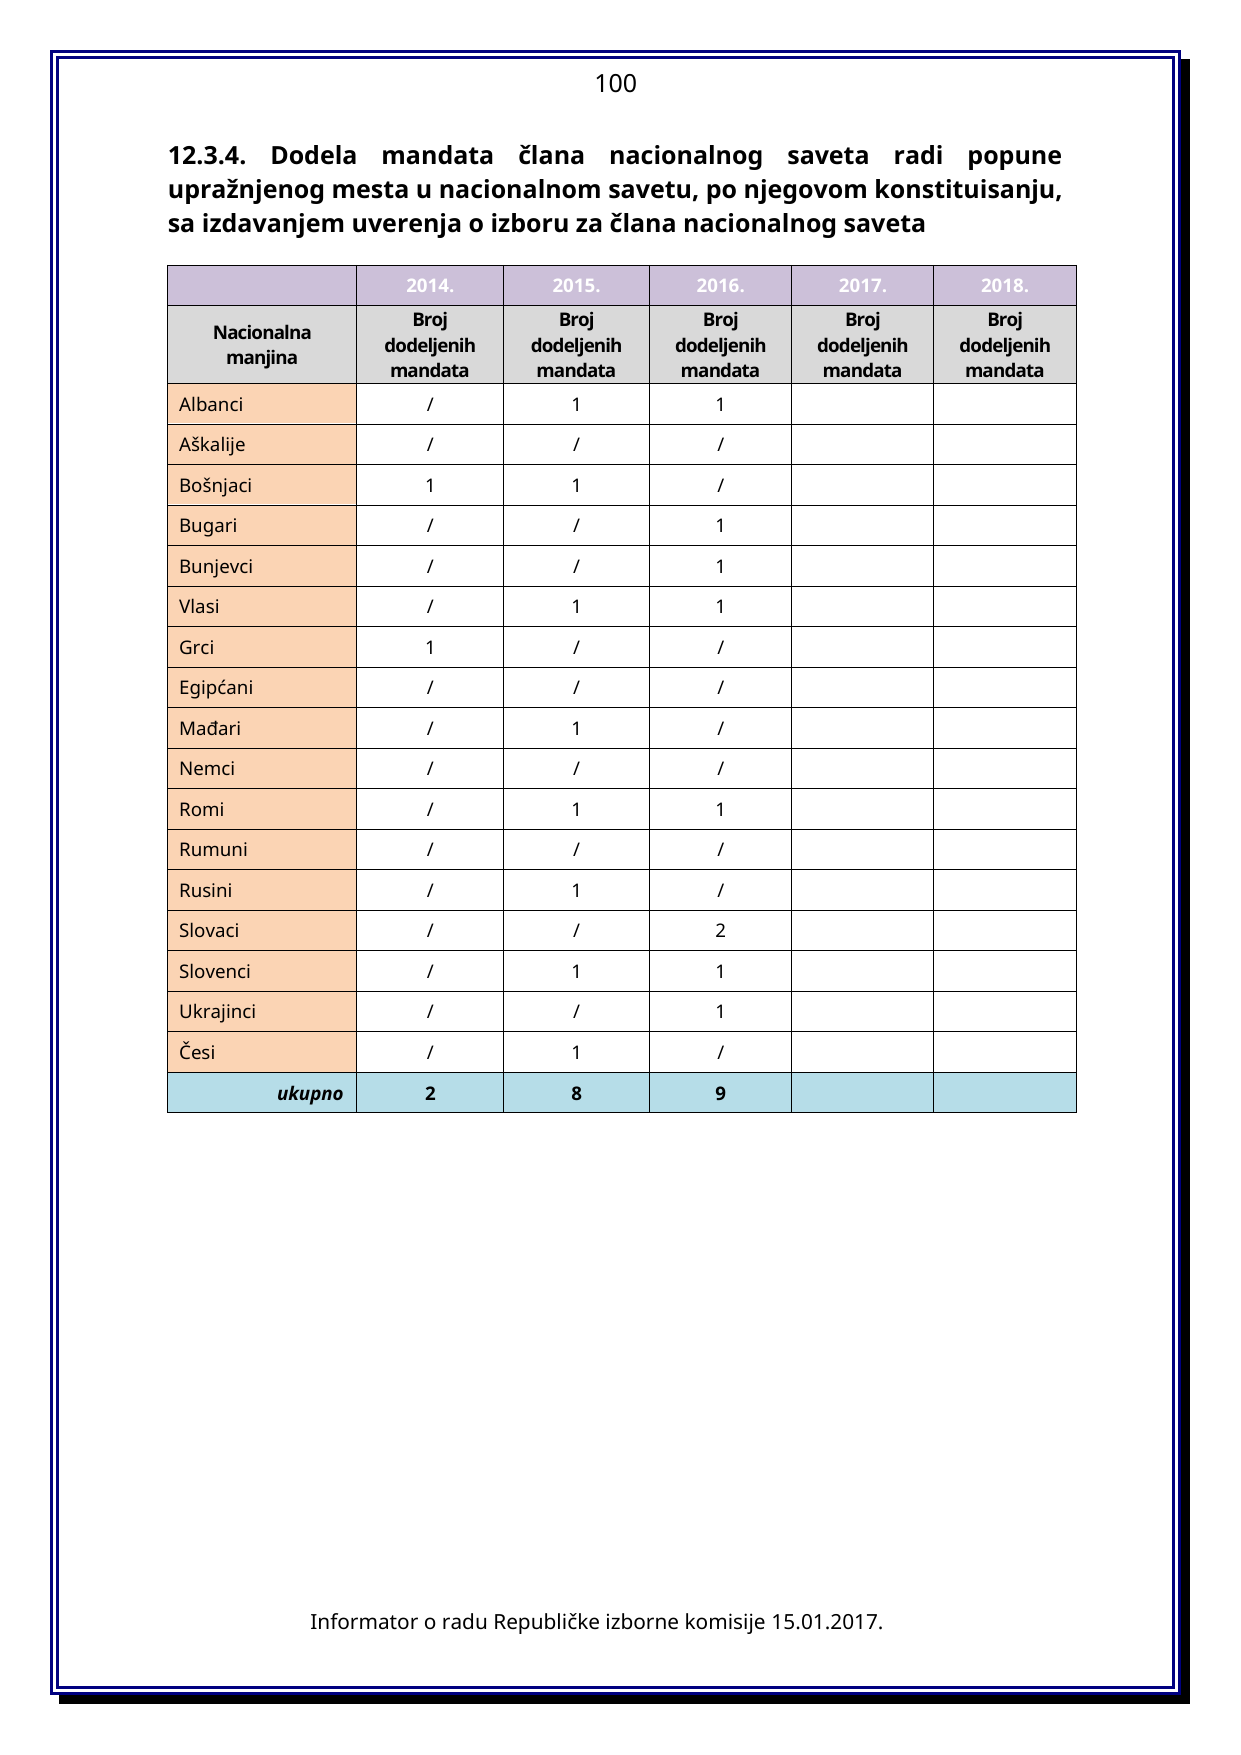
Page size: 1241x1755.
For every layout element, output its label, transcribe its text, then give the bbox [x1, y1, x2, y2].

table_cell Slovaci [168, 911, 356, 950]
table_cell / [357, 789, 503, 829]
table_cell 1 [650, 789, 791, 829]
table_cell 1 [504, 384, 649, 423]
table_cell / [650, 627, 791, 667]
table_cell [934, 749, 1076, 788]
table_cell 1 [504, 1032, 649, 1072]
table_cell / [504, 546, 649, 586]
table_header 2014. [357, 266, 503, 305]
table_cell 1 [650, 587, 791, 626]
table_cell 2 [650, 911, 791, 950]
table_cell / [650, 708, 791, 748]
table_cell [934, 546, 1076, 586]
table_cell / [357, 1032, 503, 1072]
table_cell 1 [504, 708, 649, 748]
table_cell 1 [650, 992, 791, 1031]
table_cell [792, 506, 933, 545]
table_cell 1 [504, 870, 649, 910]
table_cell [934, 506, 1076, 545]
table_cell [934, 992, 1076, 1031]
table_cell 1 [504, 789, 649, 829]
table_cell Rumuni [168, 830, 356, 869]
table_header [168, 266, 356, 305]
table_cell Česi [168, 1032, 356, 1072]
table_cell Broj dodeljenih mandata [650, 306, 791, 383]
table_cell [934, 1073, 1076, 1112]
table_cell / [357, 830, 503, 869]
table_cell Aškalije [168, 425, 356, 464]
table_cell 1 [504, 587, 649, 626]
table_cell [934, 668, 1076, 707]
table_cell / [650, 1032, 791, 1072]
table_cell [934, 911, 1076, 950]
table_cell [792, 830, 933, 869]
table_cell / [504, 830, 649, 869]
table_cell [792, 870, 933, 910]
table_cell 8 [504, 1073, 649, 1112]
table_cell / [357, 992, 503, 1031]
table_cell / [357, 911, 503, 950]
table_cell Bugari [168, 506, 356, 545]
table_cell [792, 749, 933, 788]
table_cell Romi [168, 789, 356, 829]
table_cell 1 [650, 384, 791, 423]
table_header 2017. [792, 266, 933, 305]
table_cell [934, 587, 1076, 626]
table_cell 2 [357, 1073, 503, 1112]
table_cell / [357, 425, 503, 464]
table_cell / [504, 506, 649, 545]
table_cell / [650, 749, 791, 788]
table_cell Broj dodeljenih mandata [357, 306, 503, 383]
table_cell [792, 1032, 933, 1072]
table_cell / [357, 870, 503, 910]
table_cell Ukrajinci [168, 992, 356, 1031]
table_cell / [504, 992, 649, 1031]
table_cell Broj dodeljenih mandata [504, 306, 649, 383]
table_cell / [357, 546, 503, 586]
table_cell [792, 546, 933, 586]
table_cell [934, 951, 1076, 991]
table_cell / [357, 506, 503, 545]
table_cell [792, 425, 933, 464]
table_cell Broj dodeljenih mandata [934, 306, 1076, 383]
table_cell / [504, 425, 649, 464]
table_cell [934, 384, 1076, 423]
table_cell [792, 627, 933, 667]
table_cell [792, 789, 933, 829]
table_cell 1 [650, 546, 791, 586]
table_cell [792, 1073, 933, 1112]
table_cell 1 [357, 627, 503, 667]
table_cell 1 [504, 465, 649, 504]
table_cell [792, 587, 933, 626]
table_cell / [504, 911, 649, 950]
table_cell / [650, 870, 791, 910]
table_cell Grci [168, 627, 356, 667]
table_cell Vlasi [168, 587, 356, 626]
table_cell / [504, 627, 649, 667]
table_header 2018. [934, 266, 1076, 305]
table_cell 1 [357, 465, 503, 504]
table_cell / [650, 465, 791, 504]
table_header 2016. [650, 266, 791, 305]
table_cell 1 [650, 506, 791, 545]
table_cell Rusini [168, 870, 356, 910]
table_header 2015. [504, 266, 649, 305]
table_cell / [357, 749, 503, 788]
table_cell [792, 951, 933, 991]
table_cell / [357, 951, 503, 991]
table_cell Mađari [168, 708, 356, 748]
table_cell Nemci [168, 749, 356, 788]
table_cell Albanci [168, 384, 356, 423]
table_cell / [357, 708, 503, 748]
table_cell / [504, 749, 649, 788]
table_cell / [504, 668, 649, 707]
table_cell Bošnjaci [168, 465, 356, 504]
table_cell [934, 830, 1076, 869]
table_cell [934, 870, 1076, 910]
table_cell / [650, 425, 791, 464]
table_cell Egipćani [168, 668, 356, 707]
table_cell [934, 789, 1076, 829]
subtitle 12.3.4. Dodela mandata člana nacionalnog saveta radi popune upražnjenog mesta u nacionalnom savetu, po njegovom konstituisanju, sa izdavanjem uverenja o izboru za člana nacionalnog saveta [168, 138, 1063, 240]
table_cell [934, 627, 1076, 667]
table_cell 1 [650, 951, 791, 991]
table_cell / [357, 668, 503, 707]
table_cell Nacionalna manjina [168, 306, 356, 383]
table_cell Broj dodeljenih mandata [792, 306, 933, 383]
table_cell [934, 465, 1076, 504]
table_cell [792, 384, 933, 423]
table_cell Bunjevci [168, 546, 356, 586]
table_cell ukupno [168, 1073, 356, 1112]
table_cell [792, 668, 933, 707]
table_cell 9 [650, 1073, 791, 1112]
table_cell [792, 465, 933, 504]
table_cell Slovenci [168, 951, 356, 991]
table_cell [792, 911, 933, 950]
table_cell [934, 708, 1076, 748]
table_cell [934, 425, 1076, 464]
table_cell [792, 992, 933, 1031]
table_cell / [357, 384, 503, 423]
table_cell 1 [504, 951, 649, 991]
table_cell / [650, 830, 791, 869]
table_cell [792, 708, 933, 748]
table_cell [934, 1032, 1076, 1072]
table_cell / [650, 668, 791, 707]
table_cell / [357, 587, 503, 626]
